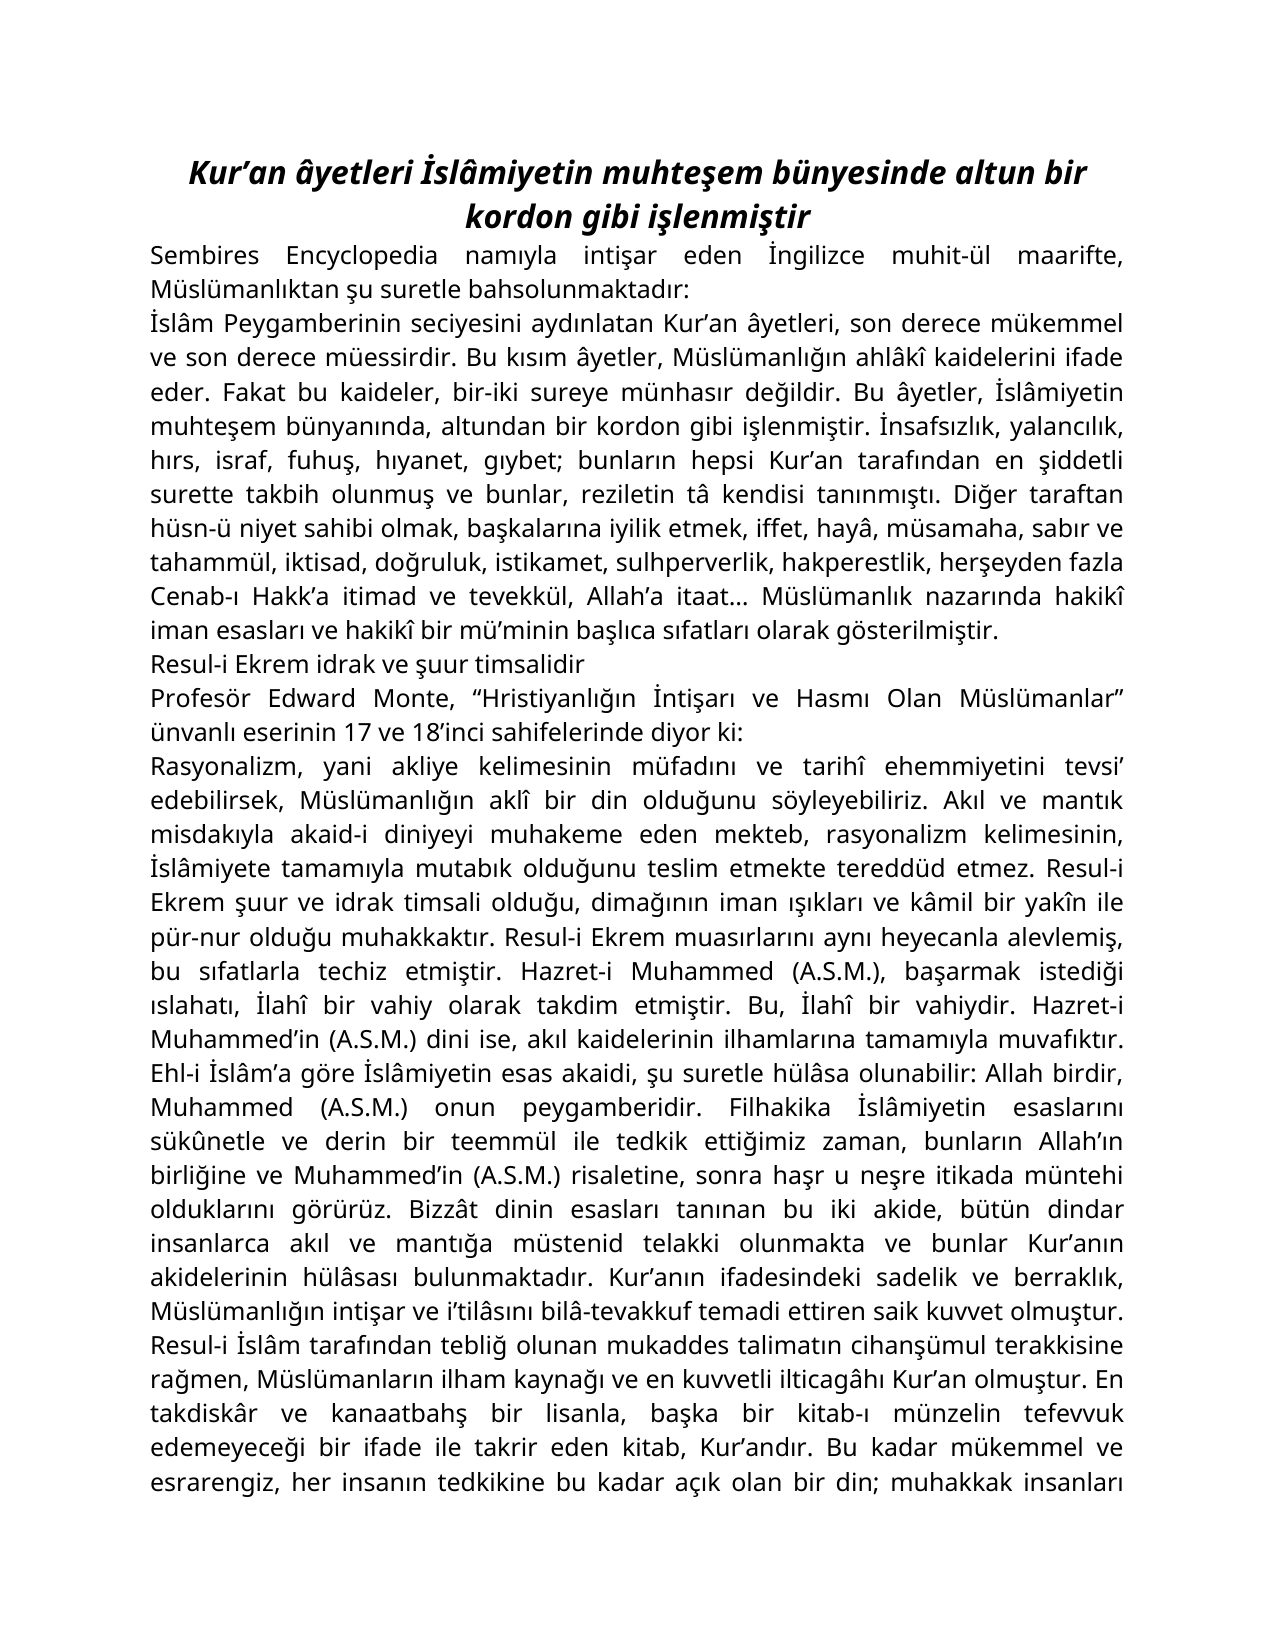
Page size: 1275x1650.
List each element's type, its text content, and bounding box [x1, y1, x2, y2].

subtitle Kur’an âyetleri İslâmiyetin muhteşem bünyesinde altun bir kordon gibi işlenmiştir [150, 150, 1125, 238]
text İslâm Peygamberinin seciyesini aydınlatan Kur’an âyetleri, son derece mükemmel ve son derece müessirdir. Bu kısım âyetler, Müslümanlığın ahlâkî kaidelerini ifade eder. Fakat bu kaideler, bir-iki sureye münhasır değildir. Bu âyetler, İslâmiyetin muhteşem bünyanında, altundan bir kordon gibi işlenmiştir. İnsafsızlık, yalancılık, hırs, israf, fuhuş, hıyanet, gıybet; bunların hepsi Kur’an tarafından en şiddetli surette takbih olunmuş ve bunlar, reziletin tâ kendisi tanınmıştı. Diğer taraftan hüsn-ü niyet sahibi olmak, başkalarına iyilik etmek, iffet, hayâ, müsamaha, sabır ve tahammül, iktisad, doğruluk, istikamet, sulhperverlik, hakperestlik, herşeyden fazla Cenab-ı Hakk’a itimad ve tevekkül, Allah’a itaat… Müslümanlık nazarında hakikî iman esasları ve hakikî bir mü’minin başlıca sıfatları olarak gösterilmiştir. [150, 306, 1125, 647]
text Sembires Encyclopedia namıyla intişar eden İngilizce muhit-ül maarifte, Müslümanlıktan şu suretle bahsolunmaktadır: [150, 238, 1125, 306]
text Profesör Edward Monte, “Hristiyanlığın İntişarı ve Hasmı Olan Müslümanlar” ünvanlı eserinin 17 ve 18’inci sahifelerinde diyor ki: [150, 681, 1125, 749]
text Resul-i Ekrem idrak ve şuur timsalidir [150, 647, 1125, 681]
text Rasyonalizm, yani akliye kelimesinin müfadını ve tarihî ehemmiyetini tevsi’ edebilirsek, Müslümanlığın aklî bir din olduğunu söyleyebiliriz. Akıl ve mantık misdakıyla akaid-i diniyeyi muhakeme eden mekteb, rasyonalizm kelimesinin, İslâmiyete tamamıyla mutabık olduğunu teslim etmekte tereddüd etmez. Resul-i Ekrem şuur ve idrak timsali olduğu, dimağının iman ışıkları ve kâmil bir yakîn ile pür-nur olduğu muhakkaktır. Resul-i Ekrem muasırlarını aynı heyecanla alevlemiş, bu sıfatlarla techiz etmiştir. Hazret-i Muhammed (A.S.M.), başarmak istediği ıslahatı, İlahî bir vahiy olarak takdim etmiştir. Bu, İlahî bir vahiydir. Hazret-i Muhammed’in (A.S.M.) dini ise, akıl kaidelerinin ilhamlarına tamamıyla muvafıktır. Ehl-i İslâm’a göre İslâmiyetin esas akaidi, şu suretle hülâsa olunabilir: Allah birdir, Muhammed (A.S.M.) onun peygamberidir. Filhakika İslâmiyetin esaslarını sükûnetle ve derin bir teemmül ile tedkik ettiğimiz zaman, bunların Allah’ın birliğine ve Muhammed’in (A.S.M.) risaletine, sonra haşr u neşre itikada müntehi olduklarını görürüz. Bizzât dinin esasları tanınan bu iki akide, bütün dindar insanlarca akıl ve mantığa müstenid telakki olunmakta ve bunlar Kur’anın akidelerinin hülâsası bulunmaktadır. Kur’anın ifadesindeki sadelik ve berraklık, Müslümanlığın intişar ve i’tilâsını bilâ-tevakkuf temadi ettiren saik kuvvet olmuştur. Resul-i İslâm tarafından tebliğ olunan mukaddes talimatın cihanşümul terakkisine rağmen, Müslümanların ilham kaynağı ve en kuvvetli ilticagâhı Kur’an olmuştur. En takdiskâr ve kanaatbahş bir lisanla, başka bir kitab-ı münzelin tefevvuk edemeyeceği bir ifade ile takrir eden kitab, Kur’andır. Bu kadar mükemmel ve esrarengiz, her insanın tedkikine bu kadar açık olan bir din; muhakkak insanları [150, 749, 1125, 1498]
